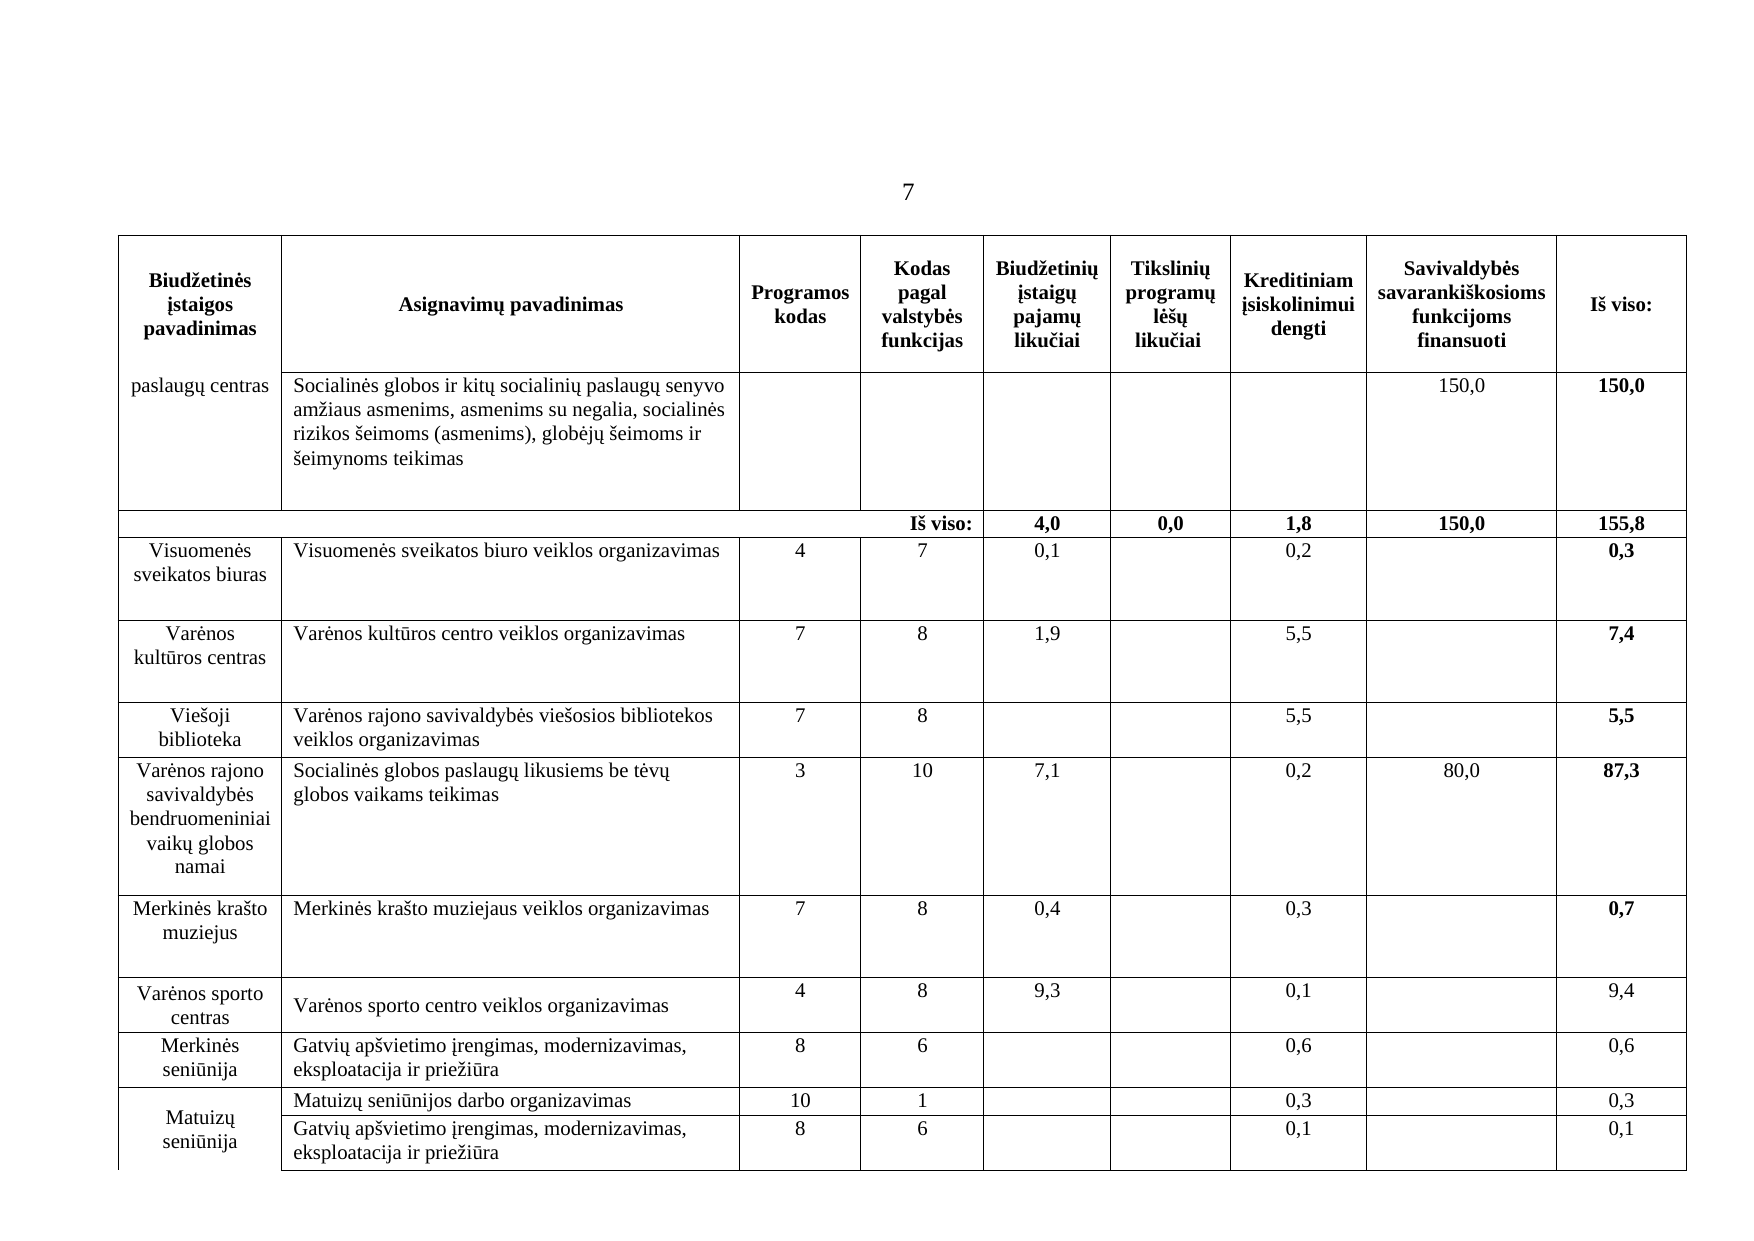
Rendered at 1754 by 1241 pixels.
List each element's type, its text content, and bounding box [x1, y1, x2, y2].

table_cell Merkinės krašto muziejaus veiklos organizavimas [282, 896, 739, 977]
table_cell 6 [861, 1033, 983, 1087]
table_cell Gatvių apšvietimo įrengimas, modernizavimas, eksploatacija ir priežiūra [282, 1033, 739, 1087]
table_cell [1367, 978, 1556, 1032]
table_cell 8 [861, 621, 983, 702]
table_cell 0,2 [1231, 758, 1366, 895]
table_cell 10 [861, 758, 983, 895]
table_cell [1367, 1088, 1556, 1115]
table_cell 4 [740, 538, 860, 620]
table_cell 3 [740, 758, 860, 895]
table_cell [1111, 538, 1230, 620]
table_cell paslaugų centras [119, 372, 281, 510]
table_cell [1111, 1088, 1230, 1115]
table_cell Varėnos sporto centras [119, 978, 281, 1032]
table_cell [740, 373, 860, 510]
table_cell [1367, 621, 1556, 702]
table_cell 0,3 [1231, 1088, 1366, 1115]
table_cell [1367, 1116, 1556, 1170]
table_cell 0,7 [1557, 896, 1686, 977]
table_header Savivaldybės savarankiškosioms funkcijoms finansuoti [1367, 236, 1556, 372]
table_cell 5,5 [1231, 621, 1366, 702]
table_cell [1111, 758, 1230, 895]
table_cell Iš viso: [119, 511, 983, 537]
table_cell 1 [861, 1088, 983, 1115]
table_cell [1111, 1033, 1230, 1087]
table_cell [1111, 896, 1230, 977]
table_cell Varėnos kultūros centras [119, 621, 281, 702]
table_cell 7,1 [984, 758, 1110, 895]
table_cell 80,0 [1367, 758, 1556, 895]
table_cell [1367, 896, 1556, 977]
table_cell Varėnos sporto centro veiklos organizavimas [282, 978, 739, 1032]
table_cell 4,0 [984, 511, 1110, 537]
table_cell [1111, 978, 1230, 1032]
table_header Kodas pagal valstybės funkcijas [861, 236, 983, 372]
table_cell Varėnos rajono savivaldybės viešosios bibliotekos veiklos organizavimas [282, 703, 739, 757]
table_cell 6 [861, 1116, 983, 1170]
table_cell 150,0 [1367, 373, 1556, 510]
table_cell [984, 1088, 1110, 1115]
table_cell 155,8 [1557, 511, 1686, 537]
table_cell Merkinės seniūnija [119, 1033, 281, 1087]
table_cell 0,1 [1557, 1116, 1686, 1170]
table_cell 8 [861, 703, 983, 757]
table_cell Merkinės krašto muziejus [119, 896, 281, 977]
table_cell 9,4 [1557, 978, 1686, 1032]
table_cell [861, 373, 983, 510]
table_cell 150,0 [1367, 511, 1556, 537]
table_cell 150,0 [1557, 373, 1686, 510]
table_header Biudžetinių įstaigų pajamų likučiai [984, 236, 1110, 372]
table_cell 8 [861, 896, 983, 977]
table_cell 5,5 [1557, 703, 1686, 757]
table_cell 0,1 [1231, 978, 1366, 1032]
table_cell 7 [740, 703, 860, 757]
table_header Biudžetinės įstaigos pavadinimas [119, 236, 281, 372]
table_cell [1111, 621, 1230, 702]
table_cell 0,6 [1231, 1033, 1366, 1087]
table_cell 8 [740, 1116, 860, 1170]
table_cell 0,3 [1557, 538, 1686, 620]
table_cell Gatvių apšvietimo įrengimas, modernizavimas, eksploatacija ir priežiūra [282, 1116, 739, 1170]
table_cell 5,5 [1231, 703, 1366, 757]
table_cell [1231, 373, 1366, 510]
table_cell [984, 1116, 1110, 1170]
table_cell [1367, 538, 1556, 620]
table_cell Socialinės globos ir kitų socialinių paslaugų senyvo amžiaus asmenims, asmenims su negalia, socialinės rizikos šeimoms (asmenims), globėjų šeimoms ir šeimynoms teikimas [282, 373, 739, 510]
table_cell 10 [740, 1088, 860, 1115]
table_cell Matuizų seniūnija [119, 1088, 281, 1170]
table_header Kreditiniam įsiskolinimui dengti [1231, 236, 1366, 372]
table_cell Viešoji biblioteka [119, 703, 281, 757]
table_header Programos kodas [740, 236, 860, 372]
table_cell 0,1 [1231, 1116, 1366, 1170]
table_cell Matuizų seniūnijos darbo organizavimas [282, 1088, 739, 1115]
table_cell [1367, 703, 1556, 757]
table_cell Visuomenės sveikatos biuro veiklos organizavimas [282, 538, 739, 620]
table_cell [984, 703, 1110, 757]
table_cell 0,2 [1231, 538, 1366, 620]
table_cell Varėnos kultūros centro veiklos organizavimas [282, 621, 739, 702]
table_cell [1367, 1033, 1556, 1087]
table_cell 7 [740, 896, 860, 977]
table_cell 4 [740, 978, 860, 1032]
table_cell [984, 373, 1110, 510]
table_cell 87,3 [1557, 758, 1686, 895]
table_cell 1,9 [984, 621, 1110, 702]
table_cell [1111, 703, 1230, 757]
table_cell 0,3 [1231, 896, 1366, 977]
table_cell Varėnos rajono savivaldybės bendruomeniniai vaikų globos namai [119, 758, 281, 895]
table_cell 8 [740, 1033, 860, 1087]
table_cell 1,8 [1231, 511, 1366, 537]
table_cell 7,4 [1557, 621, 1686, 702]
table_cell 0,4 [984, 896, 1110, 977]
table_cell Visuomenės sveikatos biuras [119, 538, 281, 620]
table_cell Socialinės globos paslaugų likusiems be tėvų globos vaikams teikimas [282, 758, 739, 895]
table_cell 8 [861, 978, 983, 1032]
table_cell 0,6 [1557, 1033, 1686, 1087]
table_header Tikslinių programų lėšų likučiai [1111, 236, 1230, 372]
table_cell 7 [740, 621, 860, 702]
table_cell 9,3 [984, 978, 1110, 1032]
table_cell 0,3 [1557, 1088, 1686, 1115]
table_header Asignavimų pavadinimas [282, 236, 739, 372]
table_cell 7 [861, 538, 983, 620]
table_header Iš viso: [1557, 236, 1686, 372]
table_cell [1111, 373, 1230, 510]
table_cell [1111, 1116, 1230, 1170]
table_cell 0,0 [1111, 511, 1230, 537]
table_cell 0,1 [984, 538, 1110, 620]
table_cell [984, 1033, 1110, 1087]
